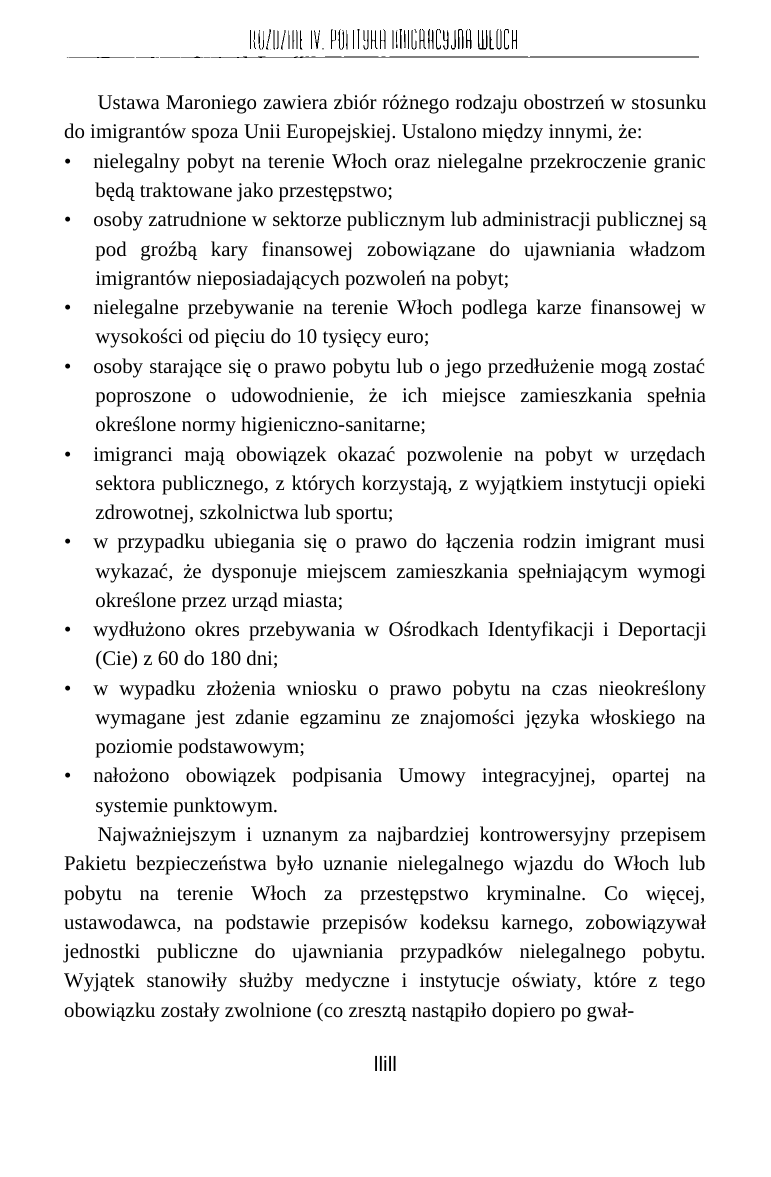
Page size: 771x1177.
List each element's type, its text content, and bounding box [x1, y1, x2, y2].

text Ustawa Maroniego zawiera zbiór różnego rodzaju obostrzeń w sto­sunku do imigrantów spoza Unii Europejskiej. Ustalono między in­nymi, że: [64, 90, 706, 143]
list imigranci mają obowiązek okazać pozwolenie na pobyt w urzędach sektora publicznego, z których korzystają, z wyjątkiem instytucji opieki zdrowotnej, szkolnictwa lub sportu; [64, 441, 706, 524]
text llill [64, 1052, 706, 1076]
list w wypadku złożenia wniosku o prawo pobytu na czas nieokreślony wymagane jest zdanie egzaminu ze znajomości języka włoskiego na poziomie podstawowym; [64, 676, 706, 758]
list nielegalne przebywanie na terenie Włoch podlega karze finansowej w wysokości od pięciu do 10 tysięcy euro; [64, 295, 706, 348]
list w przypadku ubiegania się o prawo do łączenia rodzin imigrant musi wykazać, że dysponuje miejscem zamieszkania spełniającym wymogi określone przez urząd miasta; [64, 529, 706, 612]
list osoby zatrudnione w sektorze publicznym lub administracji pu­blicznej są pod groźbą kary finansowej zobowiązane do ujawniania władzom imigrantów nieposiadających pozwoleń na pobyt; [64, 207, 706, 290]
list osoby starające się o prawo pobytu lub o jego przedłużenie mogą zostać poproszone o udowodnienie, że ich miejsce zamieszkania spełnia określone normy higieniczno-sanitarne; [64, 354, 706, 436]
list nielegalny pobyt na terenie Włoch oraz nielegalne przekroczenie granic będą traktowane jako przestępstwo; [64, 149, 706, 202]
picture [66, 29, 699, 58]
list wydłużono okres przebywania w Ośrodkach Identyfikacji i Depor­tacji (Cie) z 60 do 180 dni; [64, 617, 706, 670]
list nałożono obowiązek podpisania Umowy integracyjnej, opartej na systemie punktowym. [64, 763, 706, 817]
text Najważniejszym i uznanym za najbardziej kontrowersyjny przepisem Pakietu bezpieczeństwa było uznanie nielegalnego wjazdu do Włoch lub pobytu na terenie Włoch za przestępstwo kryminalne. Co więcej, ustawodawca, na podstawie przepisów kodeksu karnego, zobowiązywał jednostki publiczne do ujawniania przypadków nielegalnego pobytu. Wyjątek stanowiły służby medyczne i instytucje oświaty, które z tego obowiązku zostały zwolnione (co zresztą nastąpiło dopiero po gwał- [64, 822, 706, 1022]
